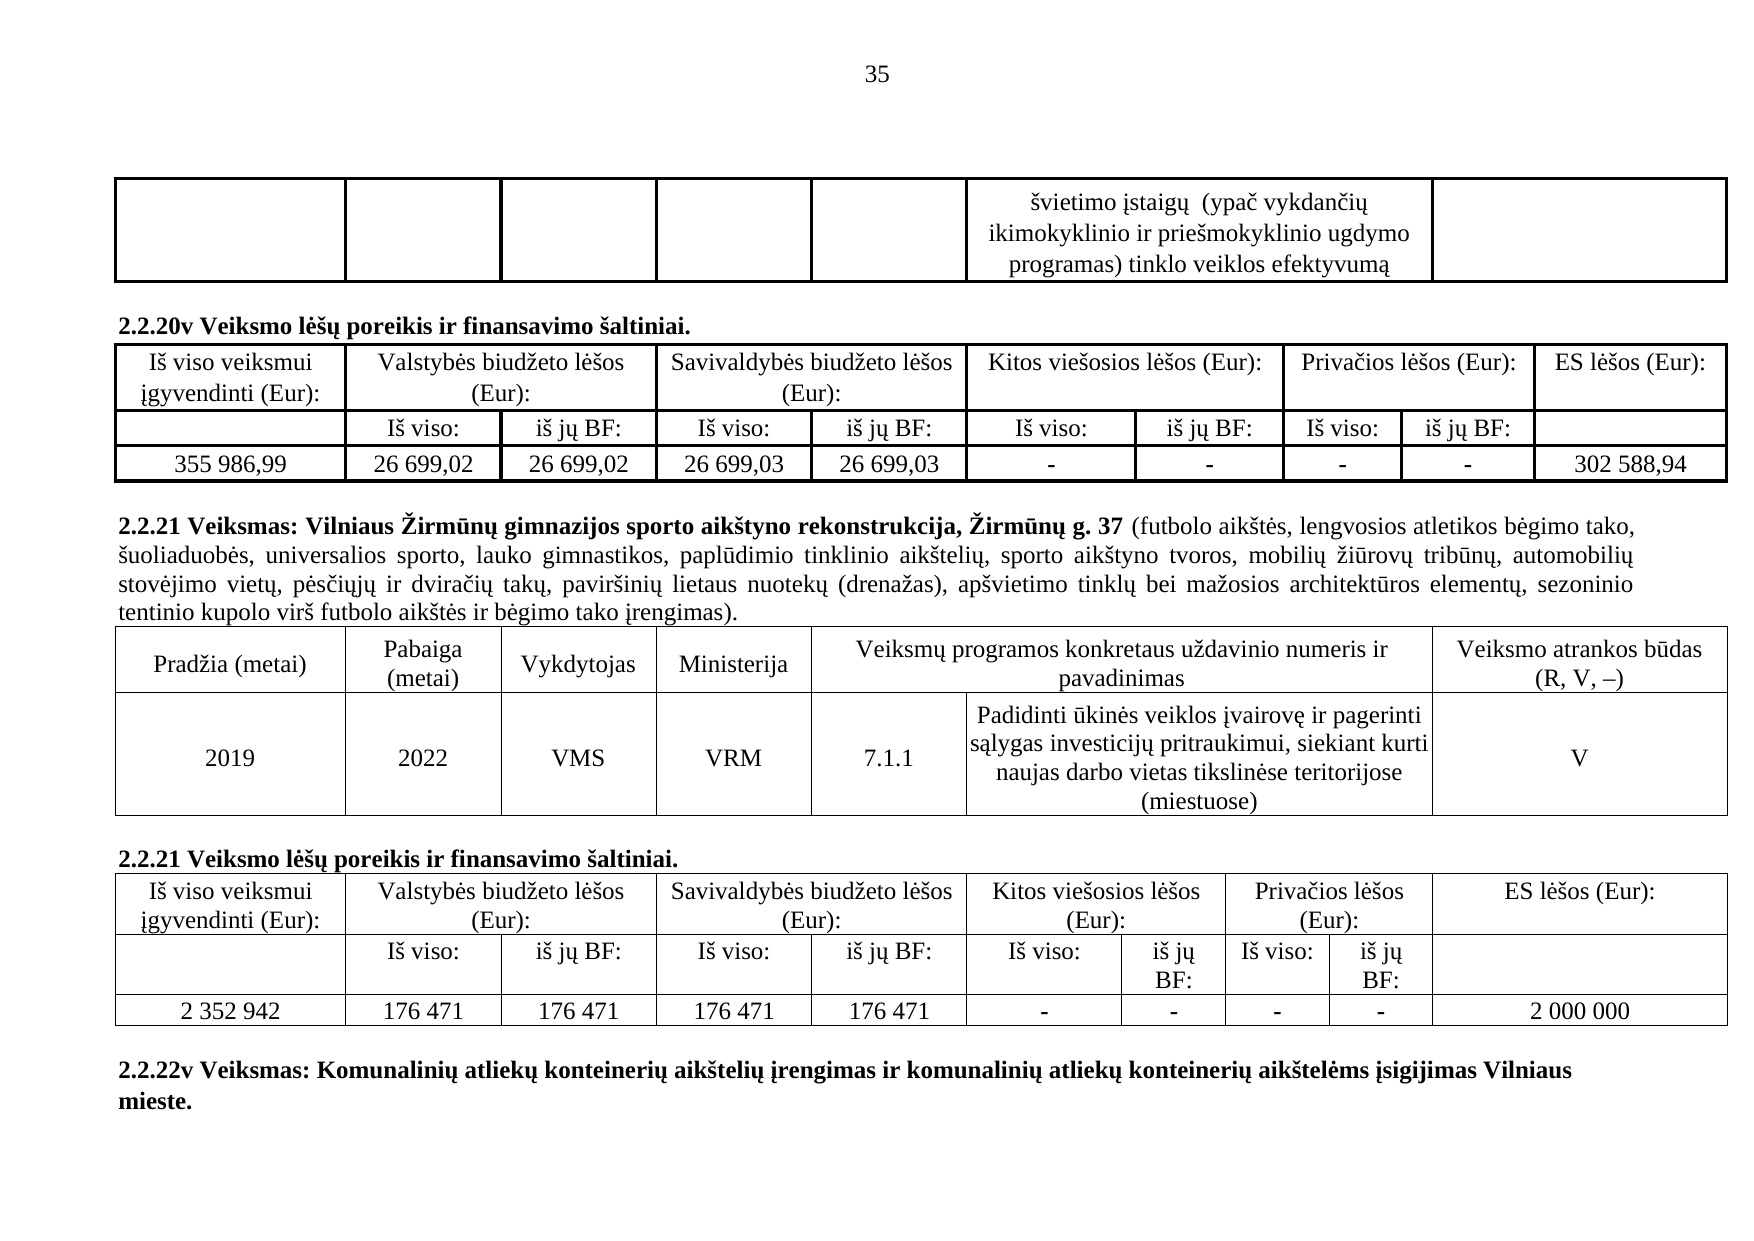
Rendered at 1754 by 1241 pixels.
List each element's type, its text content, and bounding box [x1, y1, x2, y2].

table_cell 176 471 [812, 995, 966, 1025]
table_cell - [1403, 447, 1533, 479]
table_cell [503, 180, 655, 279]
table_cell [347, 180, 499, 279]
table_cell VMS [502, 693, 656, 815]
table_cell 302 588,94 [1536, 447, 1725, 479]
table_cell - [1330, 995, 1432, 1025]
table_cell Iš viso: [657, 935, 811, 994]
table_cell [658, 180, 810, 279]
table_cell - [968, 447, 1134, 479]
table_cell - [967, 995, 1121, 1025]
text 2.2.20v Veiksmo lėšų poreikis ir finansavimo šaltiniai. [118, 311, 1636, 340]
table_cell švietimo įstaigų (ypač vykdančių ikimokyklinio ir priešmokyklinio ugdymo programas) tinklo veiklos efektyvumą [968, 180, 1431, 279]
table_header Vykdytojas [502, 627, 656, 692]
table_cell 2 000 000 [1433, 995, 1727, 1025]
table_cell Iš viso: [1285, 412, 1400, 444]
table_cell iš jų BF: [1330, 935, 1432, 994]
table_header Savivaldybės biudžeto lėšos (Eur): [657, 874, 966, 933]
table_header Kitos viešosios lėšos (Eur): [967, 874, 1225, 933]
table_cell iš jų BF: [503, 412, 655, 444]
table_header Savivaldybės biudžeto lėšos (Eur): [658, 346, 965, 408]
table_cell [1433, 935, 1727, 994]
table_header Privačios lėšos (Eur): [1285, 346, 1533, 408]
text 2.2.21 Veiksmo lėšų poreikis ir finansavimo šaltiniai. [118, 844, 1636, 873]
table_cell [116, 935, 345, 994]
table_cell - [1137, 447, 1282, 479]
table_header Pabaiga (metai) [346, 627, 501, 692]
table_header Iš viso veiksmui įgyvendinti (Eur): [117, 346, 344, 408]
table_cell 26 699,02 [503, 447, 655, 479]
table_cell [813, 180, 965, 279]
text 2.2.21 Veiksmas: Vilniaus Žirmūnų gimnazijos sporto aikštyno rekonstrukcija, Žirmūnų g. 37 (futbolo aikštės, lengvosios atletikos bėgimo tako, šuoliaduobės, universalios sporto, lauko gimnastikos, paplūdimio tinklinio aikštelių, sporto aikštyno tvoros, mobilių žiūrovų tribūnų, automobilių stovėjimo vietų, pėsčiųjų ir dviračių takų, paviršinių lietaus nuotekų (drenažas), apšvietimo tinklų bei mažosios architektūros elementų, sezoninio tentinio kupolo virš futbolo aikštės ir bėgimo tako įrengimas). [118, 511, 1636, 626]
table_cell iš jų BF: [812, 935, 966, 994]
table_cell [1434, 180, 1725, 279]
table_cell 176 471 [657, 995, 811, 1025]
table_header Pradžia (metai) [116, 627, 345, 692]
table_cell V [1433, 693, 1727, 815]
table_cell Iš viso: [1226, 935, 1329, 994]
table_cell 2022 [346, 693, 501, 815]
table_cell 26 699,03 [658, 447, 810, 479]
table_cell 26 699,02 [347, 447, 499, 479]
table_header Valstybės biudžeto lėšos (Eur): [347, 346, 655, 408]
table_cell Iš viso: [968, 412, 1134, 444]
table_cell - [1122, 995, 1225, 1025]
table_cell iš jų BF: [1403, 412, 1533, 444]
table_header Iš viso veiksmui įgyvendinti (Eur): [116, 874, 345, 933]
table_cell iš jų BF: [1137, 412, 1282, 444]
table_cell Iš viso: [347, 412, 499, 444]
table_cell Iš viso: [967, 935, 1121, 994]
table_header Privačios lėšos (Eur): [1226, 874, 1432, 933]
table_cell iš jų BF: [813, 412, 965, 444]
table_cell Iš viso: [658, 412, 810, 444]
table_cell [1536, 412, 1725, 444]
table_cell VRM [657, 693, 811, 815]
table_header ES lėšos (Eur): [1536, 346, 1725, 408]
table_cell - [1285, 447, 1400, 479]
table_cell 26 699,03 [813, 447, 965, 479]
table_cell 176 471 [502, 995, 656, 1025]
table_cell 355 986,99 [117, 447, 344, 479]
table_cell 7.1.1 [812, 693, 966, 815]
table_cell 2 352 942 [116, 995, 345, 1025]
text 2.2.22v Veiksmas: Komunalinių atliekų konteinerių aikštelių įrengimas ir komunalinių atliekų konteinerių aikštelėms įsigijimas Vilniaus mieste. [118, 1055, 1636, 1115]
table_cell 176 471 [346, 995, 501, 1025]
table_header Valstybės biudžeto lėšos (Eur): [346, 874, 656, 933]
table_cell Iš viso: [346, 935, 501, 994]
table_header Kitos viešosios lėšos (Eur): [968, 346, 1282, 408]
table_header Veiksmo atrankos būdas (R, V, –) [1433, 627, 1727, 692]
table_cell [117, 412, 344, 444]
table_cell - [1226, 995, 1329, 1025]
table_cell 2019 [116, 693, 345, 815]
table_cell Padidinti ūkinės veiklos įvairovę ir pagerinti sąlygas investicijų pritraukimui, siekiant kurti naujas darbo vietas tikslinėse teritorijose (miestuose) [967, 693, 1432, 815]
table_header ES lėšos (Eur): [1433, 874, 1727, 933]
table_cell iš jų BF: [502, 935, 656, 994]
table_header Ministerija [657, 627, 811, 692]
table_cell iš jų BF: [1122, 935, 1225, 994]
table_header Veiksmų programos konkretaus uždavinio numeris ir pavadinimas [812, 627, 1432, 692]
table_cell [117, 180, 344, 279]
